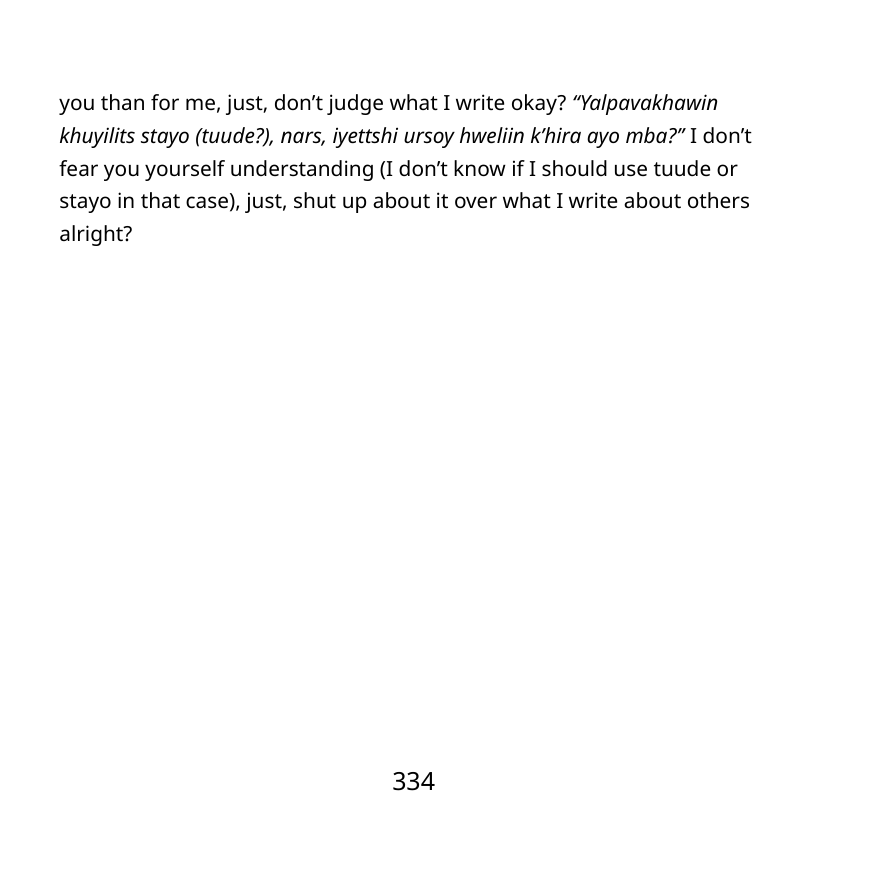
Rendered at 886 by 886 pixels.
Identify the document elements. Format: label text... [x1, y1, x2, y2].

text you than for me, just, don’t judge what I write okay? “Yalpavakhawin khuyilits stayo (tuude?), nars, iyettshi ursoy hweliin k’hira ayo mba?” I don’t fear you yourself understanding (I don’t know if I should use tuude or stayo in that case), just, shut up about it over what I write about others alright? [59, 88, 768, 247]
